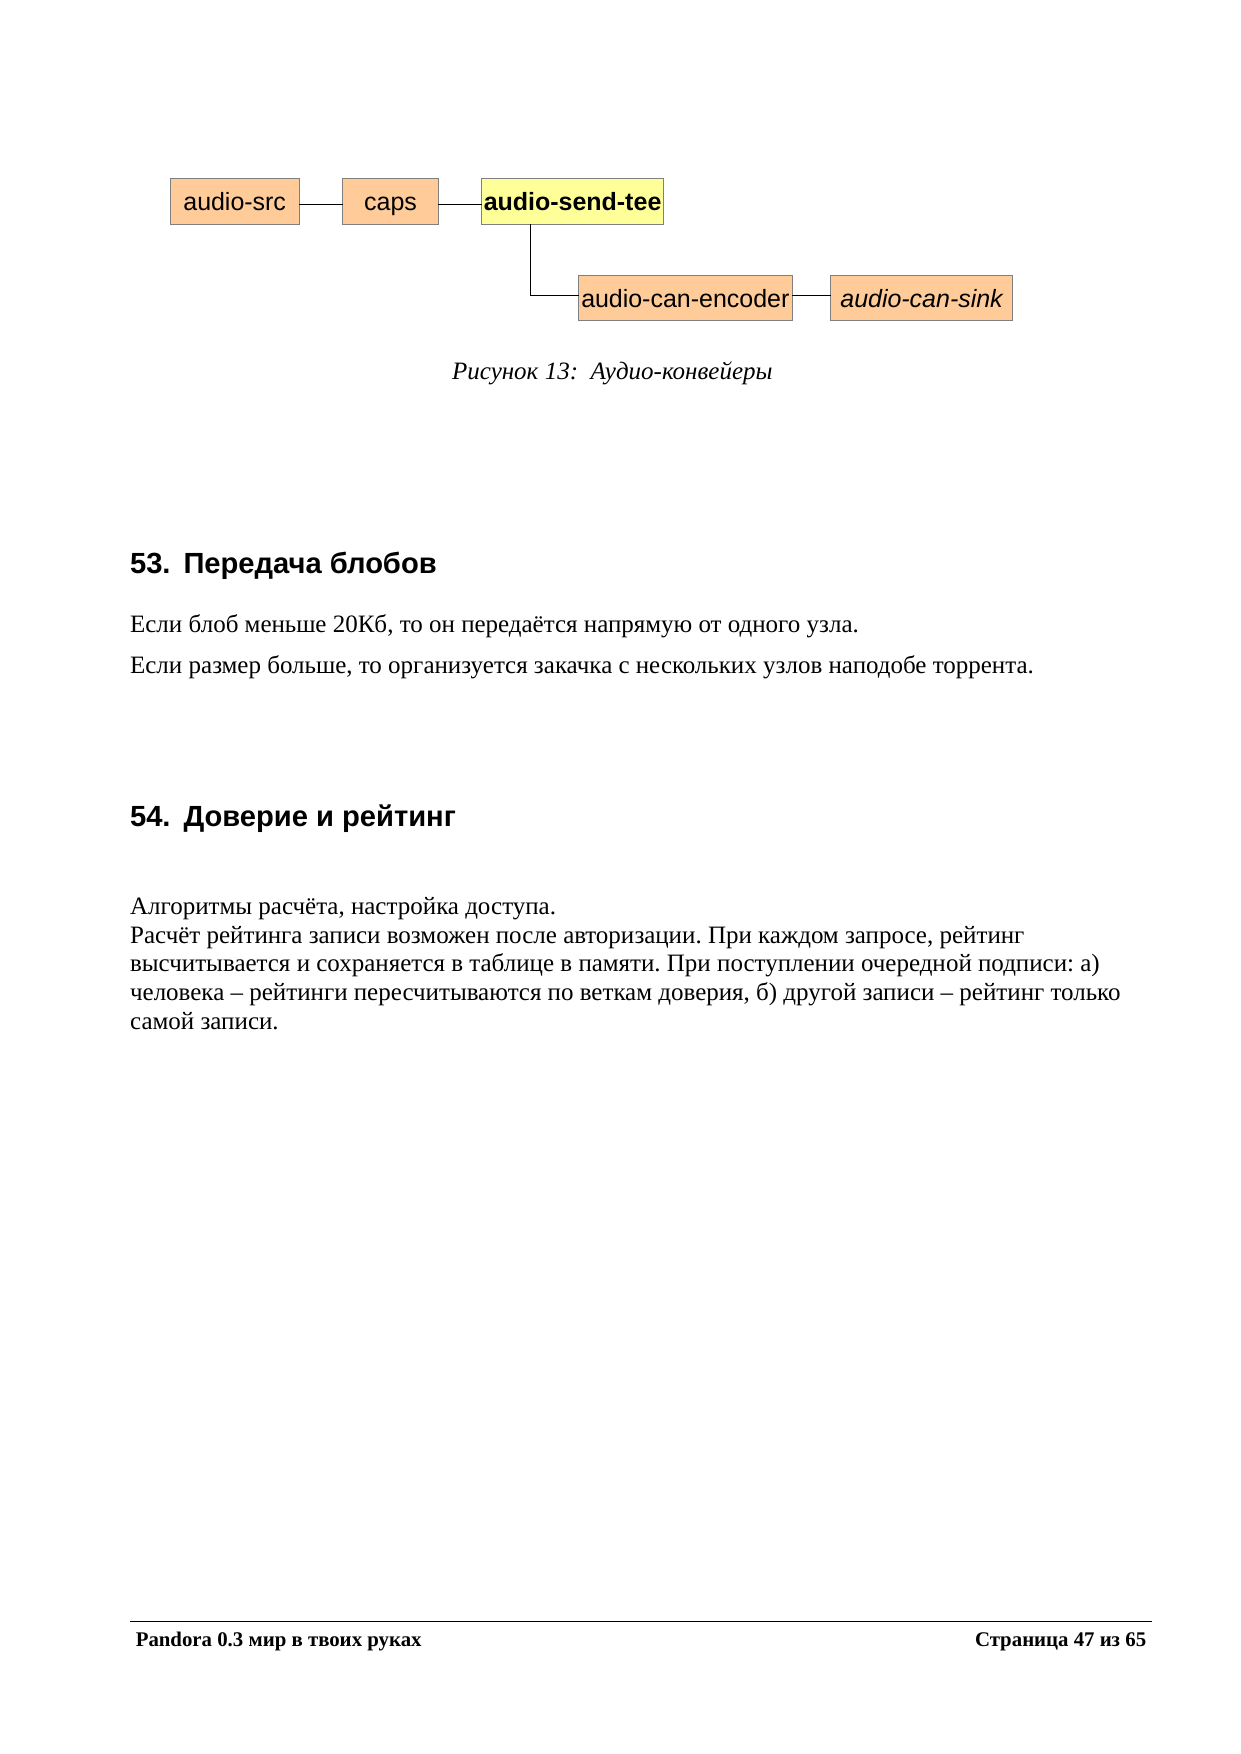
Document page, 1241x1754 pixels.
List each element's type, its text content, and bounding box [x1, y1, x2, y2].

text Если размер больше, то организуется закачка с нескольких узлов наподобе торрента. [130, 651, 1152, 679]
text Алгоритмы расчёта, настройка доступа. [130, 891, 1152, 920]
text Если блоб меньше 20Кб, то он передаётся напрямую от одного узла. [130, 609, 1152, 638]
subtitle Передача блобов [130, 546, 1152, 579]
text Расчёт рейтинга записи возможен после авторизации. При каждом запросе, рейтинг высчитывается и сохраняется в таблице в памяти. При поступлении очередной подписи: а) человека – рейтинги пересчитываются по веткам доверия, б) другой записи – рейтинг только самой записи. [130, 920, 1152, 1035]
text Рисунок 13: Аудио-конвейеры [127, 356, 1099, 384]
subtitle Доверие и рейтинг [130, 798, 1152, 832]
